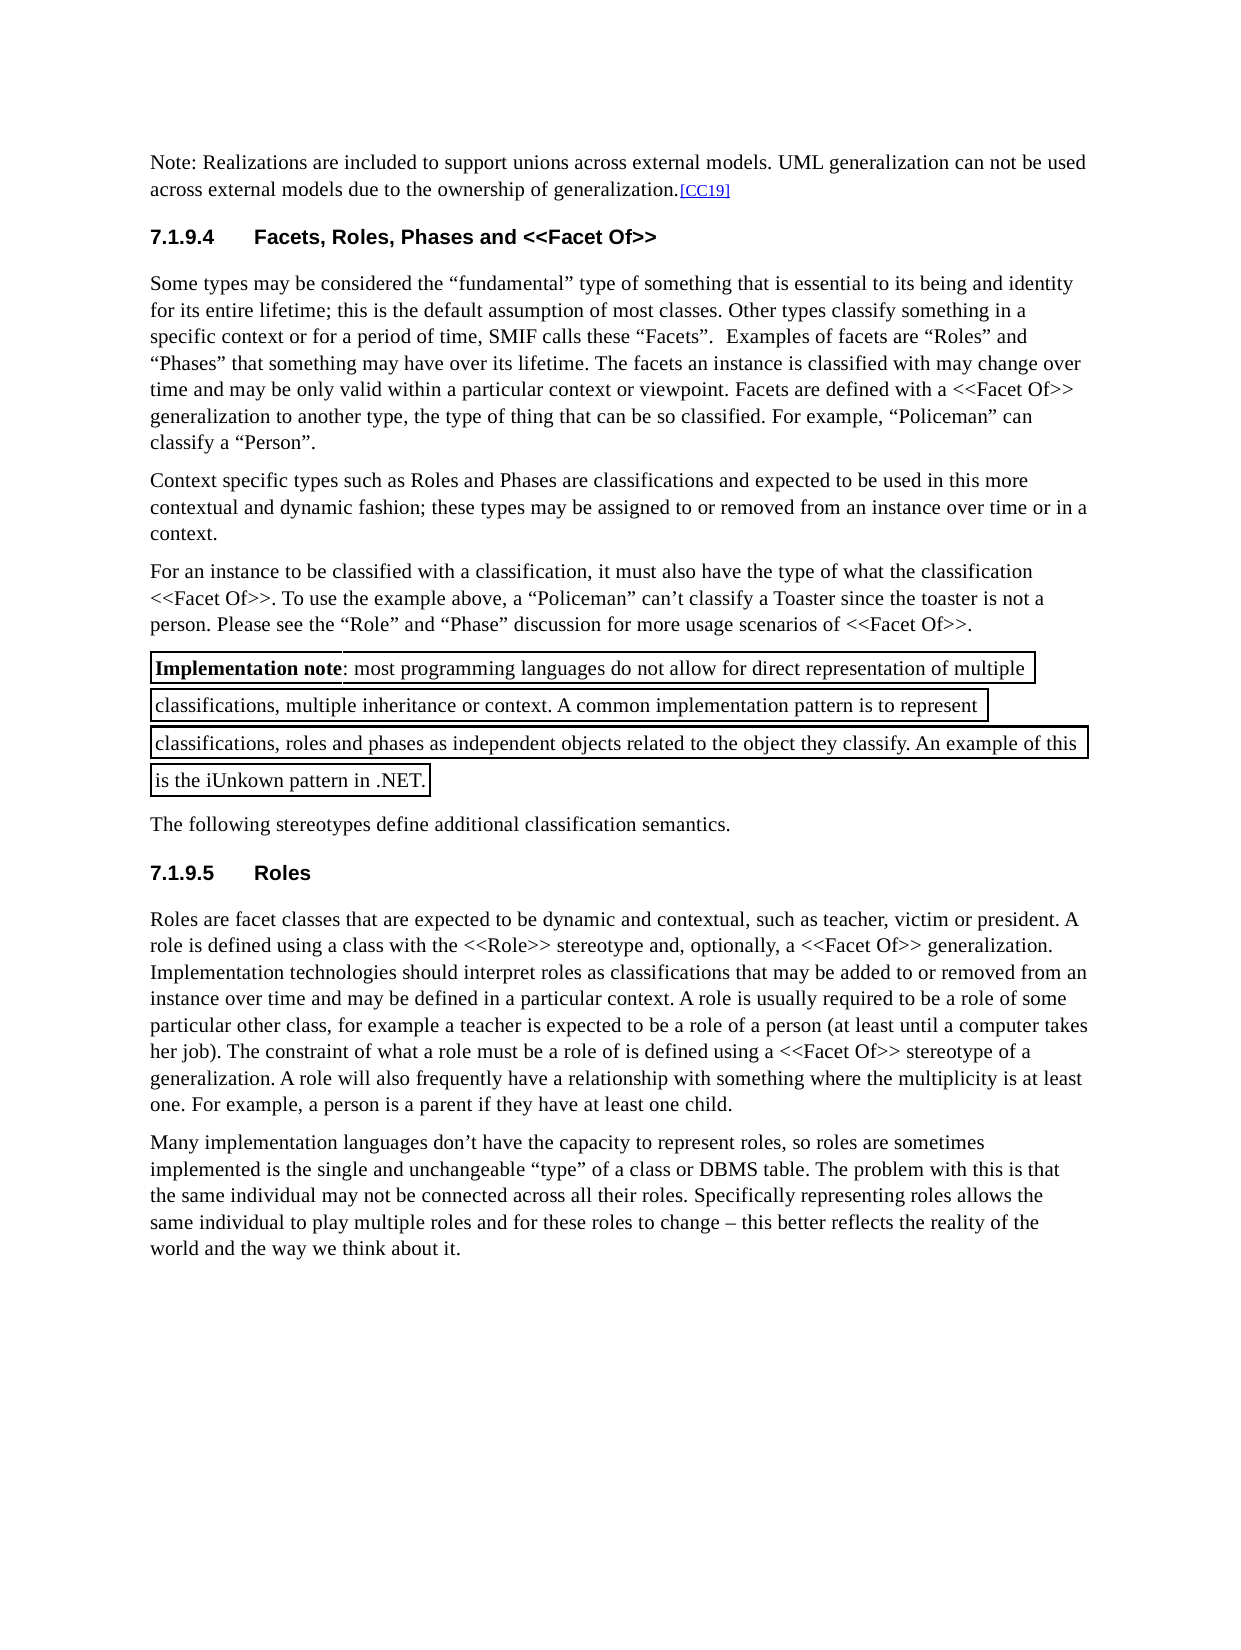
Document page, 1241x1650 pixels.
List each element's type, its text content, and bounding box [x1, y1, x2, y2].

text Context specific types such as Roles and Phases are classifications and expected to be used in this more contextual and dynamic fashion; these types may be assigned to or removed from an instance over time or in a context. [150, 468, 1090, 545]
text Note: Realizations are included to support unions across external models. UML generalization can not be used across external models due to the ownership of generalization.[CC19] [150, 150, 1090, 201]
text Many implementation languages don’t have the capacity to represent roles, so roles are sometimes implemented is the single and unchangeable “type” of a class or DBMS table. The problem with this is that the same individual may not be connected across all their roles. Specifically representing roles allows the same individual to play multiple roles and for these roles to change – this better reflects the reality of the world and the way we think about it. [150, 1130, 1090, 1260]
subtitle Roles [150, 861, 1090, 885]
text Some types may be considered the “fundamental” type of something that is essential to its being and identity for its entire lifetime; this is the default assumption of most classes. Other types classify something in a specific context or for a period of time, SMIF calls these “Facets”. Examples of facets are “Roles” and “Phases” that something may have over its lifetime. The facets an instance is classified with may change over time and may be only valid within a particular context or viewpoint. Facets are defined with a <<Facet Of>> generalization to another type, the type of thing that can be so classified. For example, “Policeman” can classify a “Person”. [150, 271, 1090, 454]
subtitle Facets, Roles, Phases and <<Facet Of>> [150, 225, 1090, 249]
text Implementation note: most programming languages do not allow for direct representation of multiple classifications, multiple inheritance or context. A common implementation pattern is to represent classifications, roles and phases as independent objects related to the object they classify. An example of this is the iUnkown pattern in .NET. [150, 651, 1090, 797]
text For an instance to be classified with a classification, it must also have the type of what the classification <<Facet Of>>. To use the example above, a “Policeman” can’t classify a Toaster since the toaster is not a person. Please see the “Role” and “Phase” discussion for more usage scenarios of <<Facet Of>>. [150, 559, 1090, 636]
text The following stereotypes define additional classification semantics. [150, 812, 1090, 836]
text Roles are facet classes that are expected to be dynamic and contextual, such as teacher, victim or president. A role is defined using a class with the <<Role>> stereotype and, optionally, a <<Facet Of>> generalization. Implementation technologies should interpret roles as classifications that may be added to or removed from an instance over time and may be defined in a particular context. A role is usually required to be a role of some particular other class, for example a teacher is expected to be a role of a person (at least until a computer takes her job). The constraint of what a role must be a role of is defined using a <<Facet Of>> stereotype of a generalization. A role will also frequently have a relationship with something where the multiplicity is at least one. For example, a person is a parent if they have at least one child. [150, 907, 1090, 1116]
